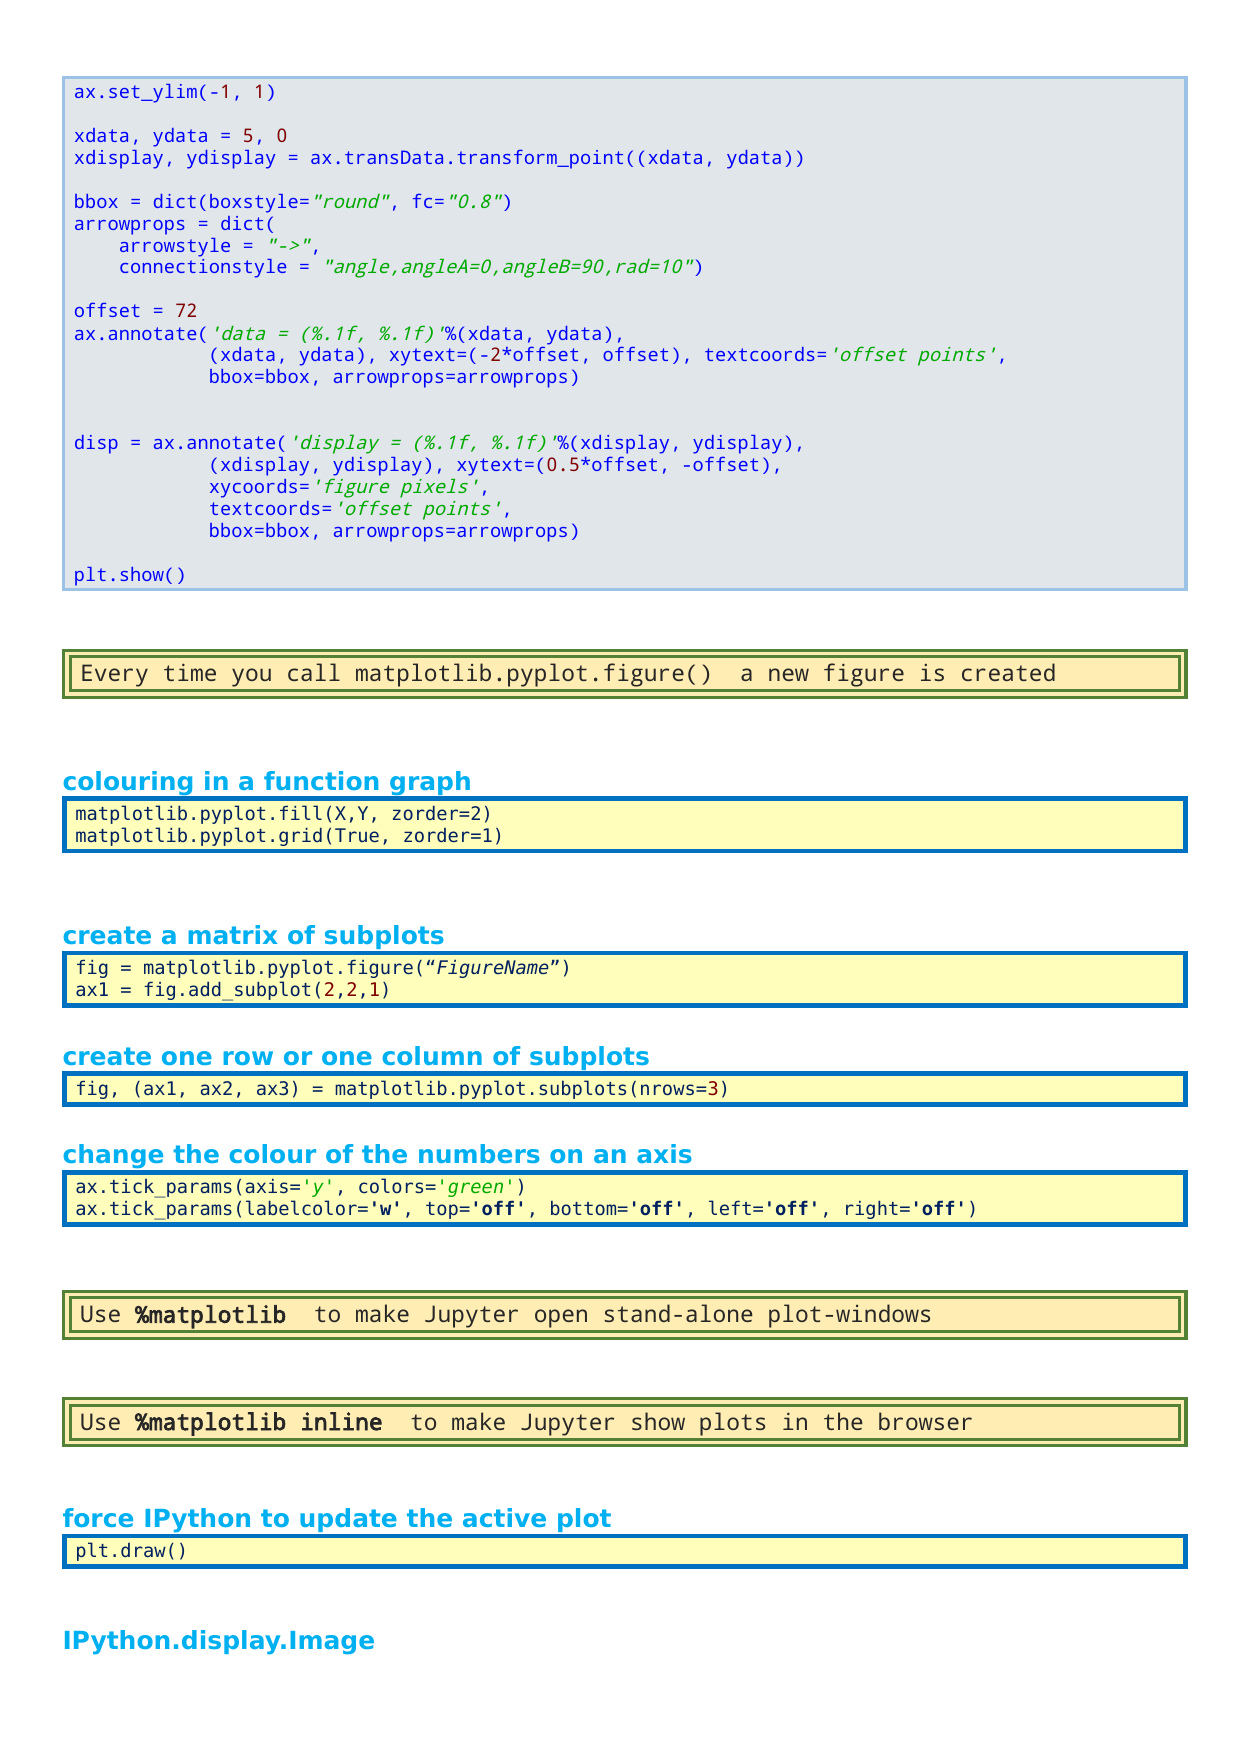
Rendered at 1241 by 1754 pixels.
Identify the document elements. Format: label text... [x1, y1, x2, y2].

title force IPython to update the active plot [62, 1504, 1188, 1534]
title create a matrix of subplots [62, 921, 1188, 951]
text ax.tick_params(axis='y', colors='green') [67, 1175, 1183, 1192]
text fig = matplotlib.pyplot.figure(“FigureName”) [67, 955, 1183, 972]
text ax.annotate('data = (%.1f, %.1f)'%(xdata, ydata), [65, 317, 1184, 339]
text textcoords='offset points', [65, 493, 1184, 515]
text xdisplay, ydisplay = ax.transData.transform_point((xdata, ydata)) [65, 141, 1184, 163]
text bbox = dict(boxstyle="round", fc="0.8") [65, 185, 1184, 207]
text xdata, ydata = 5, 0 [65, 119, 1184, 141]
text matplotlib.pyplot.fill(X,Y, zorder=2) [67, 801, 1183, 818]
text fig, (ax1, ax2, ax3) = matplotlib.pyplot.subplots(nrows=3) [67, 1076, 1183, 1102]
text bbox=bbox, arrowprops=arrowprops) [65, 515, 1184, 537]
title IPython.display.Image [62, 1627, 1188, 1656]
title colouring in a function graph [62, 767, 1188, 796]
title change the colour of the numbers on an axis [62, 1141, 1188, 1170]
text plt.show() [65, 559, 1184, 588]
title create one row or one column of subplots [62, 1042, 1188, 1071]
text ax.tick_params(labelcolor='w', top='off', bottom='off', left='off', right='off') [67, 1192, 1183, 1222]
text (xdata, ydata), xytext=(-2*offset, offset), textcoords='offset points', [65, 339, 1184, 361]
text (xdisplay, ydisplay), xytext=(0.5*offset, -offset), [65, 449, 1184, 471]
text Every time you call matplotlib.pyplot.figure() a new figure is created [65, 652, 1184, 696]
text plt.draw() [67, 1538, 1183, 1564]
text xycoords='figure pixels', [65, 471, 1184, 493]
text arrowprops = dict( [65, 207, 1184, 229]
text disp = ax.annotate('display = (%.1f, %.1f)'%(xdisplay, ydisplay), [65, 427, 1184, 449]
text Use %matplotlib inline to make Jupyter show plots in the browser [65, 1400, 1184, 1444]
text connectionstyle = "angle,angleA=0,angleB=90,rad=10") [65, 251, 1184, 273]
text Use %matplotlib to make Jupyter open stand-alone plot-windows [65, 1293, 1184, 1337]
text arrowstyle = "->", [65, 229, 1184, 251]
text ax.set_ylim(-1, 1) [65, 79, 1184, 97]
text offset = 72 [65, 295, 1184, 317]
text bbox=bbox, arrowprops=arrowprops) [65, 361, 1184, 383]
text matplotlib.pyplot.grid(True, zorder=1) [67, 818, 1183, 849]
text ax1 = fig.add_subplot(2,2,1) [67, 972, 1183, 1003]
